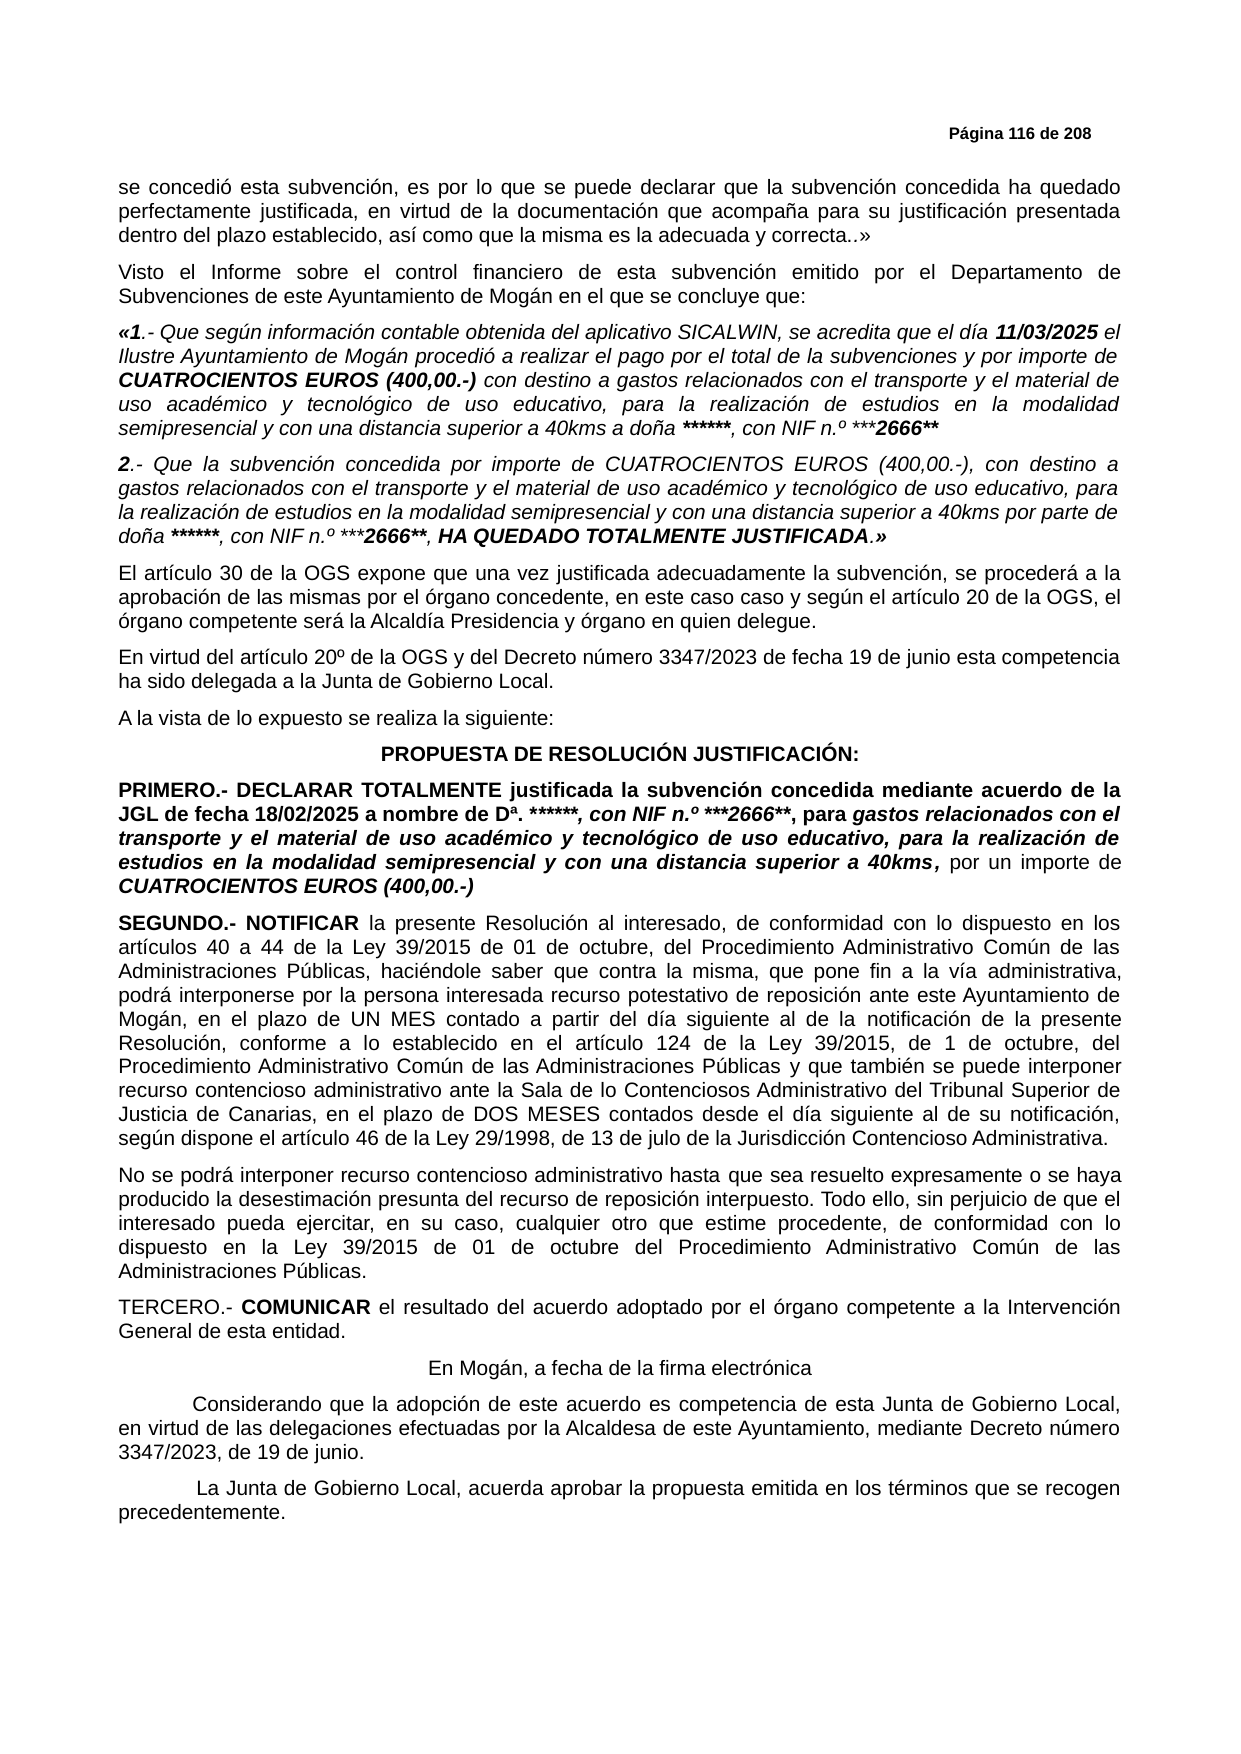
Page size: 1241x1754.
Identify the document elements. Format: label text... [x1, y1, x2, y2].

text SEGUNDO.- NOTIFICAR la presente Resolución al interesado, de conformidad con lo dispuesto en los artículos 40 a 44 de la Ley 39/2015 de 01 de octubre, del Procedimiento Administrativo Común de las Administraciones Públicas, haciéndole saber que contra la misma, que pone fin a la vía administrativa, podrá interponerse por la persona interesada recurso potestativo de reposición ante este Ayuntamiento de Mogán, en el plazo de UN MES contado a partir del día siguiente al de la notificación de la presente Resolución, conforme a lo establecido en el artículo 124 de la Ley 39/2015, de 1 de octubre, del Procedimiento Administrativo Común de las Administraciones Públicas y que también se puede interponer recurso contencioso administrativo ante la Sala de lo Contenciosos Administrativo del Tribunal Superior de Justicia de Canarias, en el plazo de DOS MESES contados desde el día siguiente al de su notificación, según dispone el artículo 46 de la Ley 29/1998, de 13 de julo de la Jurisdicción Contencioso Administrativa. [118, 911, 1122, 1150]
text En Mogán, a fecha de la firma electrónica [118, 1355, 1122, 1379]
text «1.- Que según información contable obtenida del aplicativo SICALWIN, se acredita que el día 11/03/2025 el Ilustre Ayuntamiento de Mogán procedió a realizar el pago por el total de la subvenciones y por importe de CUATROCIENTOS EUROS (400,00.-) con destino a gastos relacionados con el transporte y el material de uso académico y tecnológico de uso educativo, para la realización de estudios en la modalidad semipresencial y con una distancia superior a 40kms a doña ******, con NIF n.º ***2666** [118, 320, 1122, 440]
text TERCERO.- COMUNICAR el resultado del acuerdo adoptado por el órgano competente a la Intervención General de esta entidad. [118, 1295, 1122, 1343]
text En virtud del artículo 20º de la OGS y del Decreto número 3347/2023 de fecha 19 de junio esta competencia ha sido delegada a la Junta de Gobierno Local. [118, 645, 1122, 693]
text PROPUESTA DE RESOLUCIÓN JUSTIFICACIÓN: [118, 742, 1122, 766]
text El artículo 30 de la OGS expone que una vez justificada adecuadamente la subvención, se procederá a la aprobación de las mismas por el órgano concedente, en este caso caso y según el artículo 20 de la OGS, el órgano competente será la Alcaldía Presidencia y órgano en quien delegue. [118, 561, 1122, 632]
text 2.- Que la subvención concedida por importe de CUATROCIENTOS EUROS (400,00.-), con destino a gastos relacionados con el transporte y el material de uso académico y tecnológico de uso educativo, para la realización de estudios en la modalidad semipresencial y con una distancia superior a 40kms por parte de doña ******, con NIF n.º ***2666**, HA QUEDADO TOTALMENTE JUSTIFICADA.» [118, 452, 1122, 548]
text Visto el Informe sobre el control financiero de esta subvención emitido por el Departamento de Subvenciones de este Ayuntamiento de Mogán en el que se concluye que: [118, 259, 1122, 307]
text La Junta de Gobierno Local, acuerda aprobar la propuesta emitida en los términos que se recogen precedentemente. [118, 1476, 1122, 1524]
text Considerando que la adopción de este acuerdo es competencia de esta Junta de Gobierno Local, en virtud de las delegaciones efectuadas por la Alcaldesa de este Ayuntamiento, mediante Decreto número 3347/2023, de 19 de junio. [118, 1392, 1122, 1464]
text A la vista de lo expuesto se realiza la siguiente: [118, 705, 1122, 729]
text se concedió esta subvención, es por lo que se puede declarar que la subvención concedida ha quedado perfectamente justificada, en virtud de la documentación que acompaña para su justificación presentada dentro del plazo establecido, así como que la misma es la adecuada y correcta..» [118, 175, 1122, 247]
text No se podrá interponer recurso contencioso administrativo hasta que sea resuelto expresamente o se haya producido la desestimación presunta del recurso de reposición interpuesto. Todo ello, sin perjuicio de que el interesado pueda ejercitar, en su caso, cualquier otro que estime procedente, de conformidad con lo dispuesto en la Ley 39/2015 de 01 de octubre del Procedimiento Administrativo Común de las Administraciones Públicas. [118, 1163, 1122, 1282]
text PRIMERO.- DECLARAR TOTALMENTE justificada la subvención concedida mediante acuerdo de la JGL de fecha 18/02/2025 a nombre de Dª. ******, con NIF n.º ***2666**, para gastos relacionados con el transporte y el material de uso académico y tecnológico de uso educativo, para la realización de estudios en la modalidad semipresencial y con una distancia superior a 40kms, por un importe de CUATROCIENTOS EUROS (400,00.-) [118, 778, 1122, 898]
